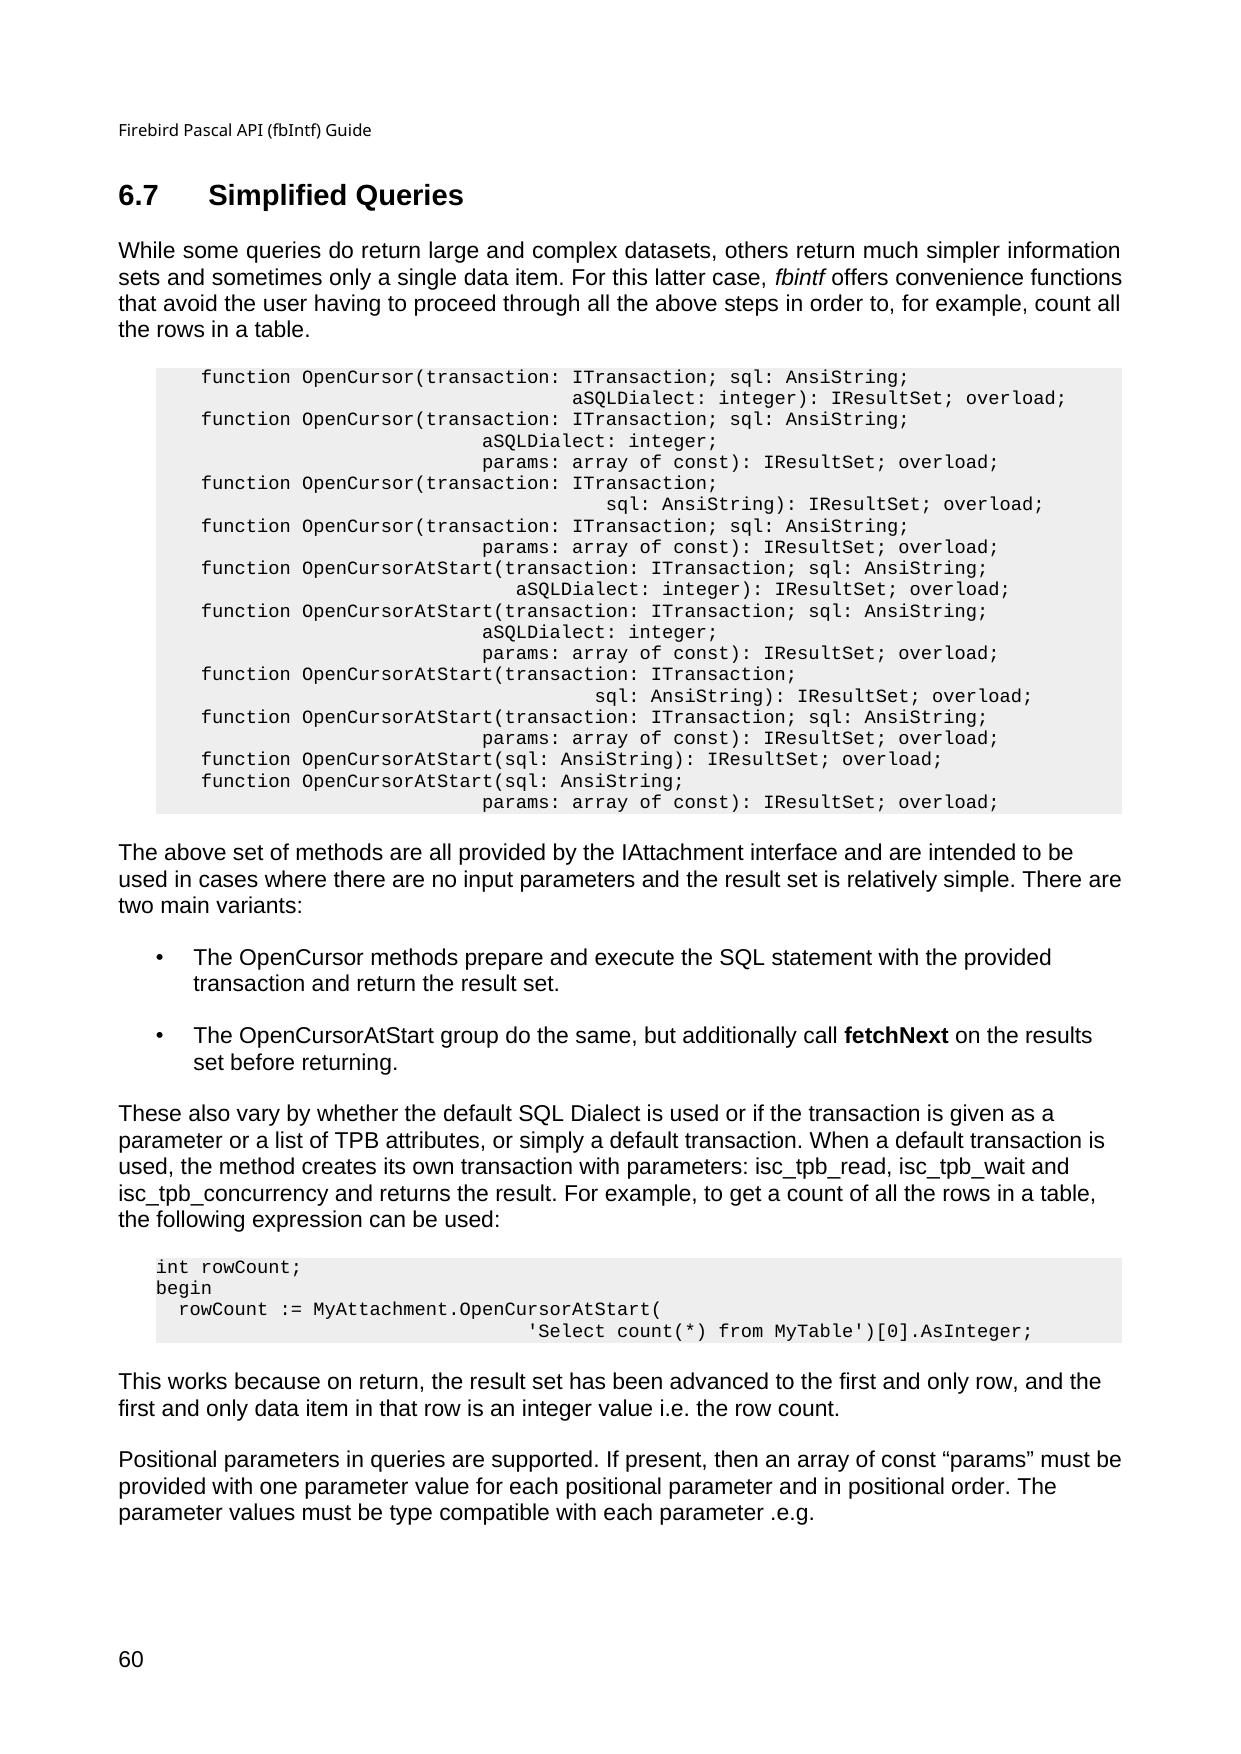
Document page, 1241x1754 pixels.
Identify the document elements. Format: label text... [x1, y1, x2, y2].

text function OpenCursorAtStart(sql: AnsiString): IResultSet; overload; [156, 750, 1122, 771]
text function OpenCursorAtStart(sql: AnsiString; [156, 771, 1122, 793]
text aSQLDialect: integer): IResultSet; overload; [156, 389, 1122, 410]
text begin [156, 1279, 1122, 1300]
text aSQLDialect: integer): IResultSet; overload; [156, 580, 1122, 601]
text aSQLDialect: integer; [156, 623, 1122, 644]
text params: array of const): IResultSet; overload; [156, 644, 1122, 665]
subtitle Simplified Queries [118, 178, 1122, 212]
text aSQLDialect: integer; [156, 431, 1122, 453]
text function OpenCursorAtStart(transaction: ITransaction; sql: AnsiString; [156, 708, 1122, 729]
text function OpenCursorAtStart(transaction: ITransaction; sql: AnsiString; [156, 601, 1122, 623]
text These also vary by whether the default SQL Dialect is used or if the transaction is given as a parameter or a list of TPB attributes, or simply a default transaction. When a default transaction is used, the method creates its own transaction with parameters: isc_tpb_read, isc_tpb_wait and isc_tpb_concurrency and returns the result. For example, to get a count of all the rows in a table, the following expression can be used: [118, 1100, 1122, 1232]
text sql: AnsiString): IResultSet; overload; [156, 495, 1122, 516]
text rowCount := MyAttachment.OpenCursorAtStart( [156, 1300, 1122, 1321]
text function OpenCursor(transaction: ITransaction; sql: AnsiString; [156, 368, 1122, 389]
text params: array of const): IResultSet; overload; [156, 729, 1122, 750]
text Positional parameters in queries are supported. If present, then an array of const “params” must be provided with one parameter value for each positional parameter and in positional order. The parameter values must be type compatible with each parameter .e.g. [118, 1446, 1122, 1526]
text sql: AnsiString): IResultSet; overload; [156, 686, 1122, 708]
text params: array of const): IResultSet; overload; [156, 453, 1122, 474]
text function OpenCursorAtStart(transaction: ITransaction; [156, 665, 1122, 686]
text This works because on return, the result set has been advanced to the first and only row, and the first and only data item in that row is an integer value i.e. the row count. [118, 1368, 1122, 1421]
text The above set of methods are all provided by the IAttachment interface and are intended to be used in cases where there are no input parameters and the result set is relatively simple. There are two main variants: [118, 839, 1122, 918]
text function OpenCursorAtStart(transaction: ITransaction; sql: AnsiString; [156, 559, 1122, 580]
text function OpenCursor(transaction: ITransaction; sql: AnsiString; [156, 410, 1122, 431]
text function OpenCursor(transaction: ITransaction; sql: AnsiString; [156, 516, 1122, 538]
text 'Select count(*) from MyTable')[0].AsInteger; [156, 1321, 1122, 1343]
list The OpenCursorAtStart group do the same, but additionally call fetchNext on the results set before returning. [156, 1022, 1122, 1075]
text params: array of const): IResultSet; overload; [156, 793, 1122, 814]
text params: array of const): IResultSet; overload; [156, 538, 1122, 559]
text int rowCount; [156, 1258, 1122, 1279]
list The OpenCursor methods prepare and execute the SQL statement with the provided transaction and return the result set. [156, 944, 1122, 997]
text While some queries do return large and complex datasets, others return much simpler information sets and sometimes only a single data item. For this latter case, fbintf offers convenience functions that avoid the user having to proceed through all the above steps in order to, for example, count all the rows in a table. [118, 237, 1122, 343]
text function OpenCursor(transaction: ITransaction; [156, 474, 1122, 495]
